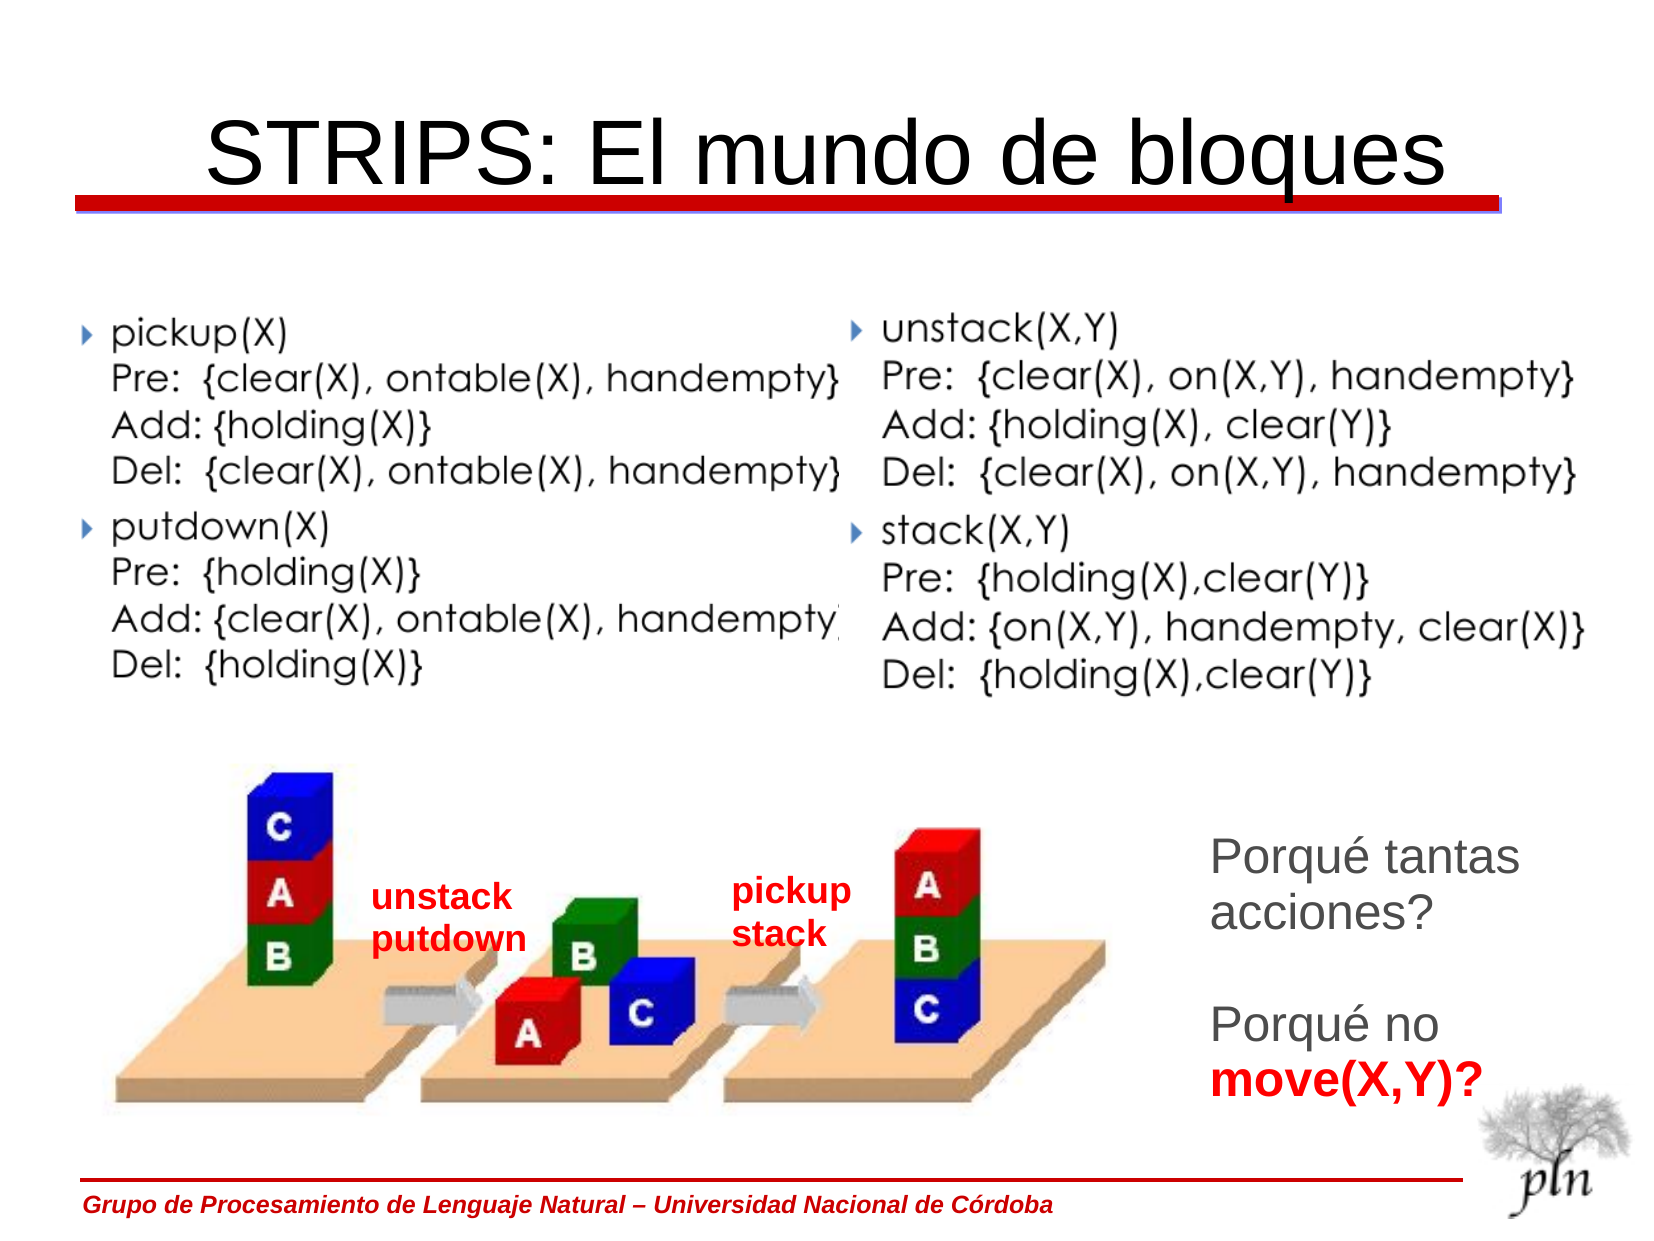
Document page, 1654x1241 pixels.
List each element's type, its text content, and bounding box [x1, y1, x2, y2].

title STRIPS: El mundo de bloques [82, 56, 1571, 250]
text_box unstack putdown [356, 868, 550, 968]
picture [69, 304, 1605, 712]
text_box Porqué tantas acciones? Porqué no move(X,Y)? [1194, 821, 1576, 1115]
picture [1477, 1083, 1635, 1219]
text_box pickup stack [716, 862, 910, 962]
picture [79, 749, 1128, 1126]
